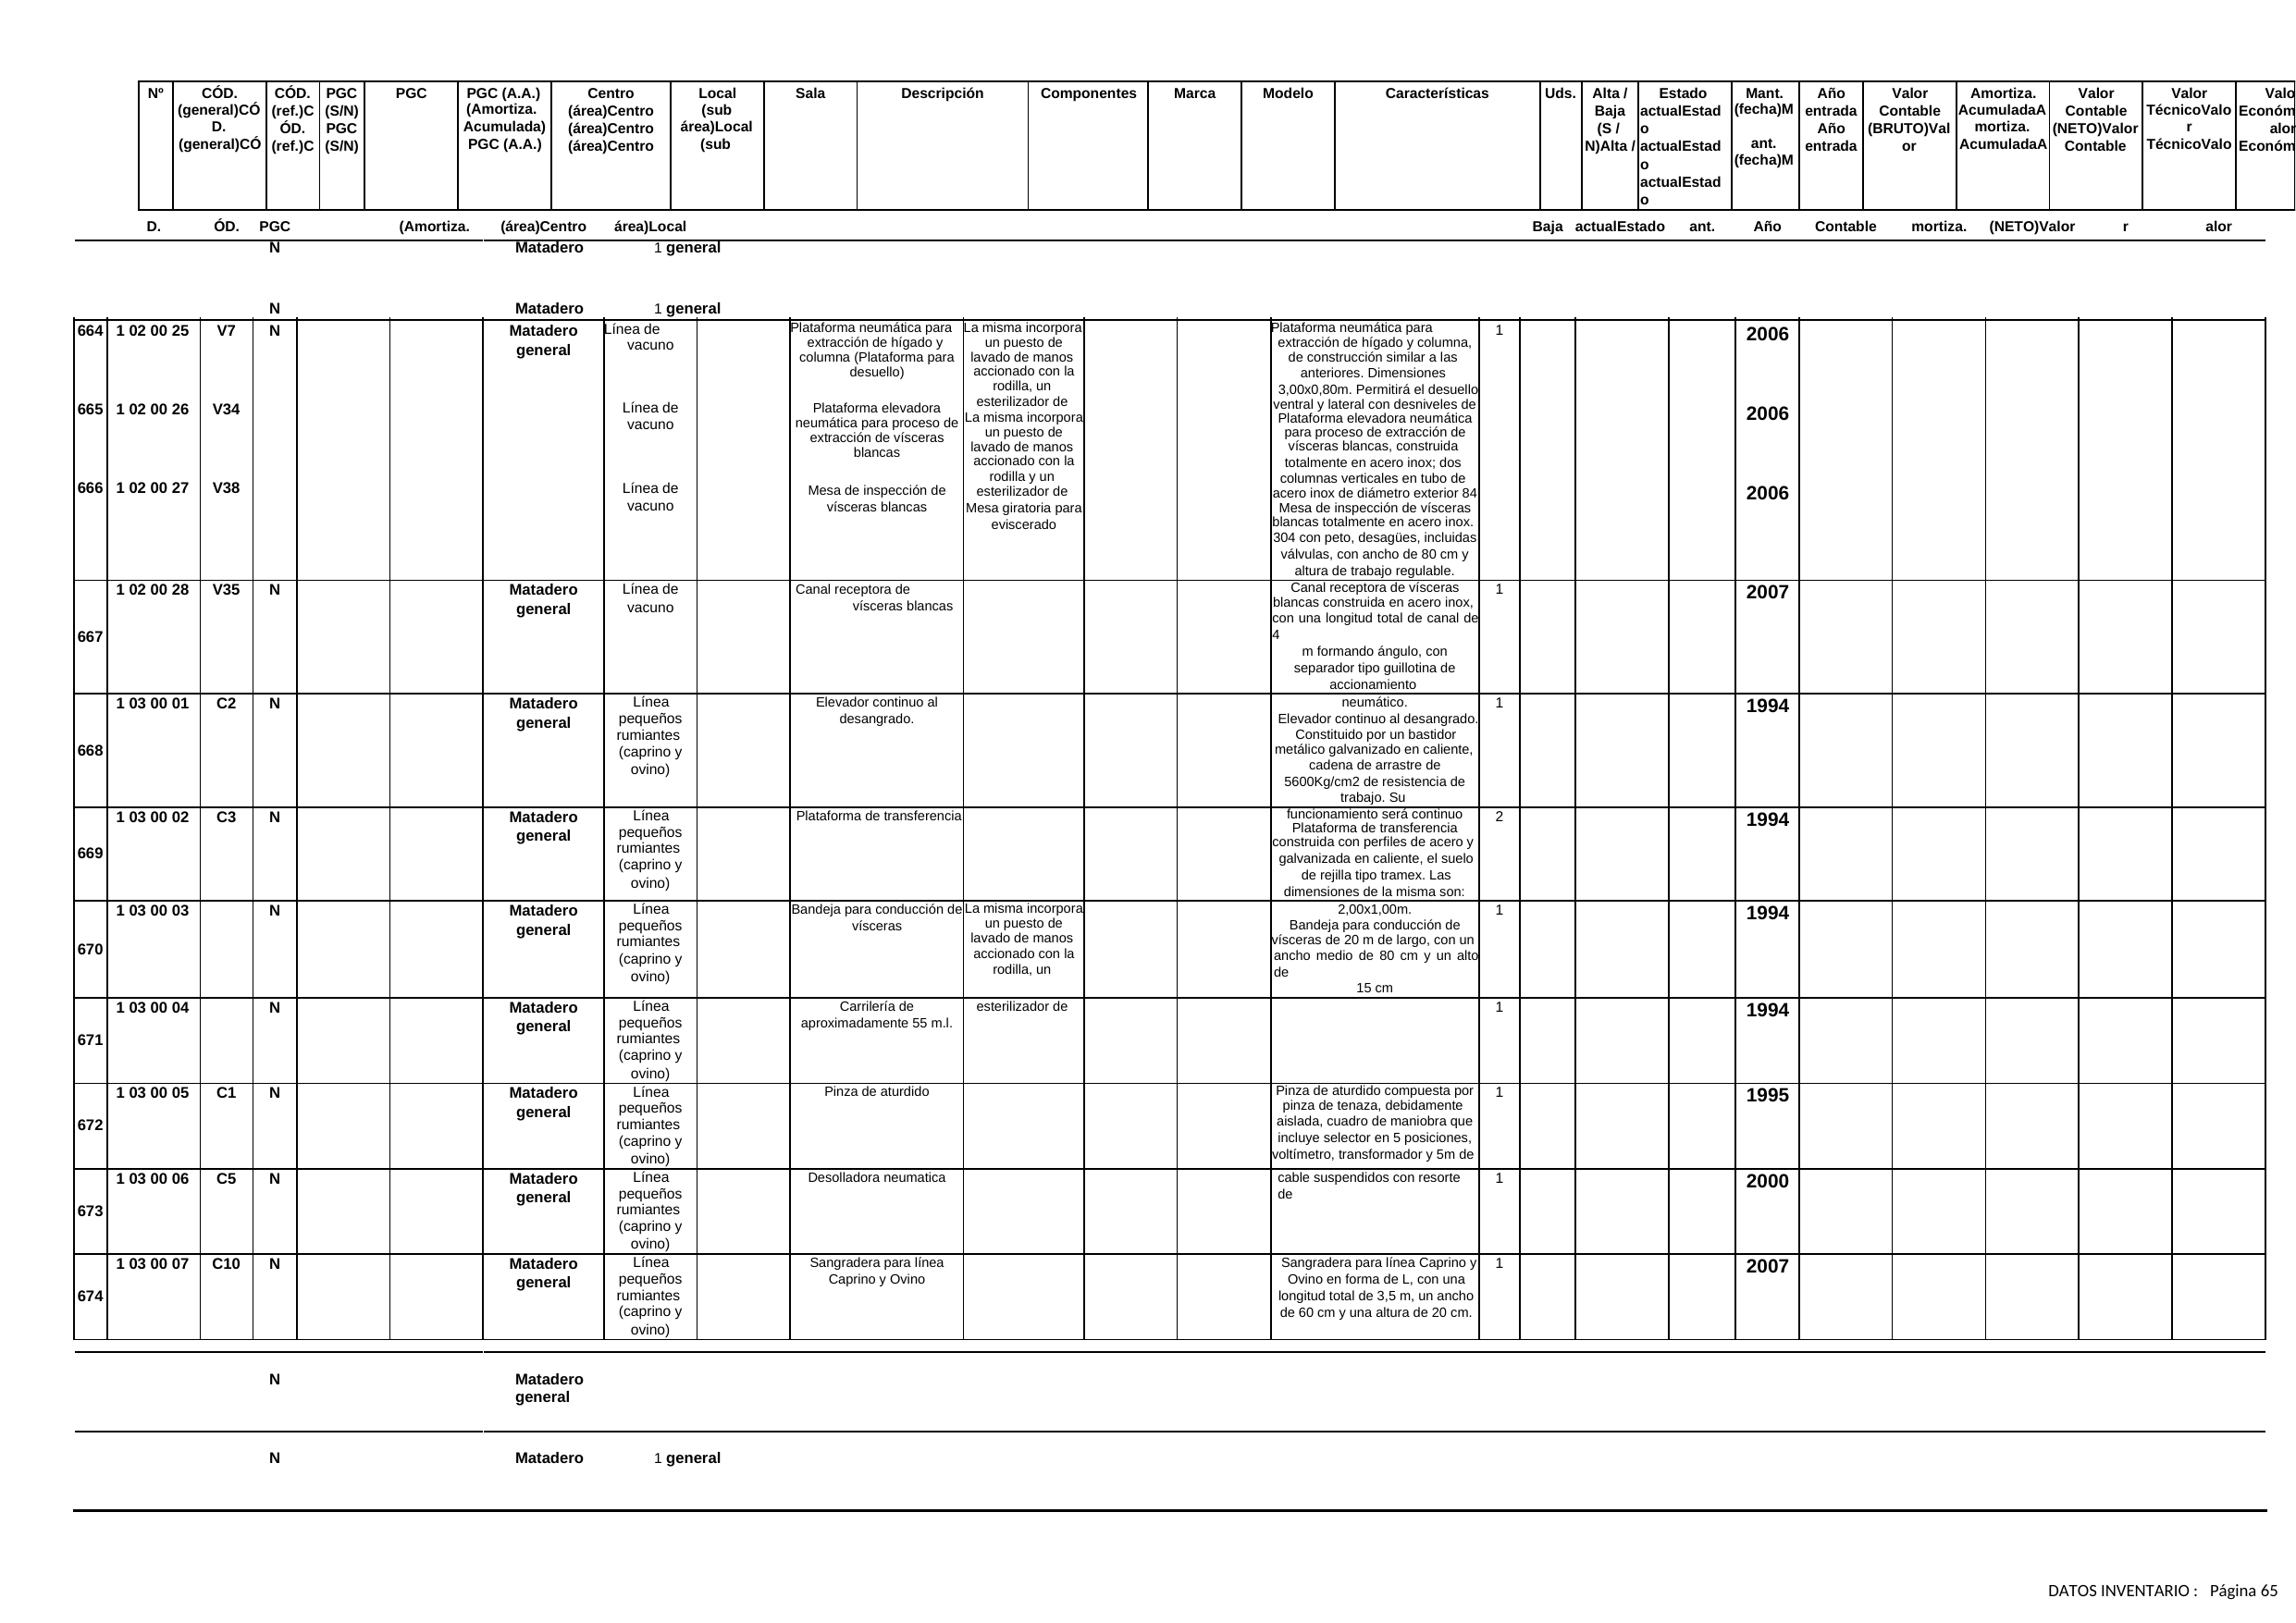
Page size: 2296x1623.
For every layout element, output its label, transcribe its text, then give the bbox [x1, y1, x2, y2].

table_header [1576, 321, 1668, 580]
table_cell [1986, 1170, 2078, 1253]
table_cell Matadero general [484, 581, 603, 693]
table_cell 667 [75, 581, 106, 693]
table_cell [1085, 695, 1177, 806]
table_cell [964, 581, 1083, 693]
table_cell [1893, 695, 1985, 806]
table_cell [1576, 1084, 1668, 1168]
table_cell 1 [1480, 999, 1519, 1083]
table_cell [1085, 1170, 1177, 1253]
table_cell [2173, 1084, 2265, 1168]
table_cell Plataforma de transferencia [791, 808, 963, 900]
table_cell 674 [75, 1255, 106, 1339]
table_cell [697, 902, 789, 997]
table_cell [2173, 1255, 2265, 1339]
table_cell [390, 902, 482, 997]
table_cell [1893, 902, 1985, 997]
table_cell [1670, 581, 1734, 693]
table_cell [1085, 999, 1177, 1083]
table_cell [2080, 581, 2171, 693]
table_cell [697, 581, 789, 693]
table_header V7 V34 V38 [201, 321, 253, 580]
table_cell [1800, 581, 1892, 693]
table_cell 673 [75, 1170, 106, 1253]
table_cell Matadero general [484, 695, 603, 806]
table_cell Línea pequeños rumiantes (caprino y ovino) [605, 1084, 697, 1168]
table_cell [1576, 1170, 1668, 1253]
table_cell [1521, 1255, 1574, 1339]
table_cell Matadero general [484, 1255, 603, 1339]
table_cell N [253, 695, 296, 806]
table_cell [298, 1255, 389, 1339]
table_cell Línea pequeños rumiantes (caprino y ovino) [605, 902, 697, 997]
table_cell N [253, 1255, 296, 1339]
table_cell [298, 581, 389, 693]
table_cell [1986, 999, 2078, 1083]
table_cell 1 03 00 03 [108, 902, 200, 997]
table_cell [964, 808, 1083, 900]
table_cell Línea pequeños rumiantes (caprino y ovino) [605, 808, 697, 900]
table_header Línea de vacuno Línea de vacuno Línea de vacuno [605, 321, 697, 580]
table_cell [1521, 999, 1574, 1083]
table_cell [697, 1255, 789, 1339]
table_cell Desolladora neumatica [791, 1170, 963, 1253]
table_cell [1178, 1170, 1270, 1253]
table_cell [1521, 808, 1574, 900]
table_cell [1576, 902, 1668, 997]
table_cell Línea pequeños rumiantes (caprino y ovino) [605, 1255, 697, 1339]
table_cell [2080, 695, 2171, 806]
table_cell [697, 695, 789, 806]
table_header [298, 321, 389, 580]
table_cell Canal receptora de vísceras blancas construida en acero inox, con una longitud total de canal de 4 m formando ángulo, con separador tipo guillotina de accionamiento [1272, 581, 1478, 693]
table_cell [1178, 695, 1270, 806]
table_cell Línea pequeños rumiantes (caprino y ovino) [605, 1170, 697, 1253]
table_header [1178, 321, 1270, 580]
table_cell N [253, 902, 296, 997]
table_cell Matadero general [484, 1084, 603, 1168]
table_cell [2173, 999, 2265, 1083]
table_cell [1670, 1170, 1734, 1253]
table_header [1986, 321, 2078, 580]
table_cell 1 03 00 02 [108, 808, 200, 900]
table_cell [1576, 1255, 1668, 1339]
table_header [1893, 321, 1985, 580]
table_cell [1085, 1084, 1177, 1168]
table_header 1 [1480, 321, 1519, 580]
table_cell 1 [1480, 581, 1519, 693]
table_cell 670 [75, 902, 106, 997]
table_header [697, 321, 789, 580]
table_cell [1893, 1170, 1985, 1253]
table_cell [1178, 808, 1270, 900]
table_cell [1576, 999, 1668, 1083]
table_header [2173, 321, 2265, 580]
table_cell [964, 1170, 1083, 1253]
table_cell [1986, 581, 2078, 693]
table_cell [1986, 695, 2078, 806]
table_cell [1670, 1084, 1734, 1168]
table_cell [1521, 1084, 1574, 1168]
table_cell [390, 1170, 482, 1253]
table_cell [390, 808, 482, 900]
table_cell [964, 695, 1083, 806]
table_cell [2080, 1084, 2171, 1168]
table_cell [1800, 902, 1892, 997]
table_cell [2173, 808, 2265, 900]
table_cell 1 03 00 04 [108, 999, 200, 1083]
table_cell [1986, 1084, 2078, 1168]
table_cell [1085, 808, 1177, 900]
table_cell [2080, 999, 2171, 1083]
table_cell 1 03 00 06 [108, 1170, 200, 1253]
table_header Matadero general [484, 321, 603, 580]
table_cell N [253, 808, 296, 900]
table_cell [1800, 695, 1892, 806]
table_cell [1670, 902, 1734, 997]
table_cell [390, 999, 482, 1083]
table_cell 1 [1480, 695, 1519, 806]
table_cell [1893, 581, 1985, 693]
table_cell 1994 [1736, 999, 1798, 1083]
table_cell [1085, 1255, 1177, 1339]
table_cell 2,00x1,00m. Bandeja para conducción de vísceras de 20 m de largo, con un ancho medio de 80 cm y un alto de 15 cm [1272, 902, 1478, 997]
table_cell [2173, 695, 2265, 806]
table_cell C3 [201, 808, 253, 900]
table_cell 1 02 00 28 [108, 581, 200, 693]
table_cell [298, 902, 389, 997]
table_cell Pinza de aturdido [791, 1084, 963, 1168]
table_cell [1670, 999, 1734, 1083]
table_header [1085, 321, 1177, 580]
table_cell neumático. Elevador continuo al desangrado. Constituido por un bastidor metálico galvanizado en caliente, cadena de arrastre de 5600Kg/cm2 de resistencia de trabajo. Su [1272, 695, 1478, 806]
table_cell [1800, 1170, 1892, 1253]
table_cell [964, 1084, 1083, 1168]
table_cell 1 [1480, 1084, 1519, 1168]
table_cell [1893, 1084, 1985, 1168]
table_cell [697, 999, 789, 1083]
table_header 2006 2006 2006 [1736, 321, 1798, 580]
table_cell 2007 [1736, 581, 1798, 693]
table_cell [1521, 581, 1574, 693]
table_header 1 02 00 25 1 02 00 26 1 02 00 27 [108, 321, 200, 580]
table_cell [2173, 1170, 2265, 1253]
table_cell 2007 [1736, 1255, 1798, 1339]
table_cell 2000 [1736, 1170, 1798, 1253]
table_cell funcionamiento será continuo Plataforma de transferencia construida con perfiles de acero y galvanizada en caliente, el suelo de rejilla tipo tramex. Las dimensiones de la misma son: [1272, 808, 1478, 900]
table_cell [1576, 695, 1668, 806]
table_cell C2 [201, 695, 253, 806]
table_cell N [253, 581, 296, 693]
table_cell [1986, 1255, 2078, 1339]
table_cell [2173, 581, 2265, 693]
table_cell C5 [201, 1170, 253, 1253]
table_cell 1 03 00 05 [108, 1084, 200, 1168]
table_cell N [253, 1170, 296, 1253]
table_cell 668 [75, 695, 106, 806]
table_cell [2080, 1255, 2171, 1339]
table_cell cable suspendidos con resorte de [1272, 1170, 1478, 1253]
table_cell [2080, 808, 2171, 900]
table_header [1800, 321, 1892, 580]
table_cell [2080, 1170, 2171, 1253]
table_cell [964, 1255, 1083, 1339]
table_cell C10 [201, 1255, 253, 1339]
table_cell [2080, 902, 2171, 997]
table_cell N [253, 999, 296, 1083]
table_cell [697, 1170, 789, 1253]
table_cell [298, 695, 389, 806]
table_cell [1272, 999, 1478, 1083]
table_cell Matadero general [484, 999, 603, 1083]
table_cell 1 03 00 07 [108, 1255, 200, 1339]
table_cell [1521, 1170, 1574, 1253]
table_cell [298, 1170, 389, 1253]
table_cell 1994 [1736, 808, 1798, 900]
table_cell [390, 695, 482, 806]
table_cell esterilizador de [964, 999, 1083, 1083]
table_cell 672 [75, 1084, 106, 1168]
table_cell [1178, 1255, 1270, 1339]
table_cell [697, 1084, 789, 1168]
table_cell 1994 [1736, 902, 1798, 997]
table_cell [1576, 808, 1668, 900]
table_cell [1800, 999, 1892, 1083]
table_header [390, 321, 482, 580]
table_cell [1178, 999, 1270, 1083]
table_cell [1893, 1255, 1985, 1339]
table_cell Sangradera para línea Caprino y Ovino en forma de L, con una longitud total de 3,5 m, un ancho de 60 cm y una altura de 20 cm. [1272, 1255, 1478, 1339]
table_cell [390, 1255, 482, 1339]
table_cell [201, 999, 253, 1083]
table_header [2080, 321, 2171, 580]
table_cell [1521, 902, 1574, 997]
table_header Plataforma neumática para extracción de hígado y columna (Plataforma para desuello) Plataforma elevadora neumática para proceso de extracción de vísceras blancas Mesa de inspección de vísceras blancas [791, 321, 963, 580]
table_cell [1893, 808, 1985, 900]
table_cell [1670, 695, 1734, 806]
table_cell C1 [201, 1084, 253, 1168]
table_cell 1 03 00 01 [108, 695, 200, 806]
table_header La misma incorpora un puesto de lavado de manos accionado con la rodilla, un esterilizador de La misma incorpora un puesto de lavado de manos accionado con la rodilla y un esterilizador de Mesa giratoria para eviscerado [964, 321, 1083, 580]
table_header N [253, 321, 296, 580]
table_cell Canal receptora de vísceras blancas [791, 581, 963, 693]
table_cell Carrilería de aproximadamente 55 m.l. [791, 999, 963, 1083]
table_header 664 665 666 [75, 321, 106, 580]
table_cell [1085, 902, 1177, 997]
table_cell [201, 902, 253, 997]
table_cell Elevador continuo al desangrado. [791, 695, 963, 806]
table_cell [1670, 1255, 1734, 1339]
table_cell 2 [1480, 808, 1519, 900]
table_cell [1576, 581, 1668, 693]
table_cell [390, 1084, 482, 1168]
table_cell [1986, 902, 2078, 997]
table_cell 1995 [1736, 1084, 1798, 1168]
table_header Plataforma neumática para extracción de hígado y columna, de construcción similar a las anteriores. Dimensiones 3,00x0,80m. Permitirá el desuello ventral y lateral con desniveles de Plataforma elevadora neumática para proceso de extracción de vísceras blancas, construida totalmente en acero inox; dos columnas verticales en tubo de acero inox de diámetro exterior 84 Mesa de inspección de vísceras blancas totalmente en acero inox. 304 con peto, desagües, incluidas válvulas, con ancho de 80 cm y altura de trabajo regulable. [1272, 321, 1478, 580]
table_cell 1 [1480, 1255, 1519, 1339]
table_cell Matadero general [484, 808, 603, 900]
table_cell 671 [75, 999, 106, 1083]
table_cell [697, 808, 789, 900]
table_cell [1178, 1084, 1270, 1168]
table_cell [1893, 999, 1985, 1083]
table_cell [298, 999, 389, 1083]
table_cell V35 [201, 581, 253, 693]
table_cell Pinza de aturdido compuesta por pinza de tenaza, debidamente aislada, cuadro de maniobra que incluye selector en 5 posiciones, voltímetro, transformador y 5m de [1272, 1084, 1478, 1168]
table_cell [1800, 1255, 1892, 1339]
table_cell [1178, 581, 1270, 693]
table_header [1670, 321, 1734, 580]
table_cell [298, 1084, 389, 1168]
table_header [1521, 321, 1574, 580]
table_cell [1521, 695, 1574, 806]
table_cell [1085, 581, 1177, 693]
table_cell Matadero general [484, 902, 603, 997]
table_cell Línea pequeños rumiantes (caprino y ovino) [605, 695, 697, 806]
table_cell 1 [1480, 1170, 1519, 1253]
table_cell 1994 [1736, 695, 1798, 806]
table_cell La misma incorpora un puesto de lavado de manos accionado con la rodilla, un [964, 902, 1083, 997]
table_cell Bandeja para conducción de vísceras [791, 902, 963, 997]
table_cell [1986, 808, 2078, 900]
table_cell [1178, 902, 1270, 997]
table_cell N [253, 1084, 296, 1168]
table_cell [390, 581, 482, 693]
table_cell Línea pequeños rumiantes (caprino y ovino) [605, 999, 697, 1083]
table_cell [1800, 808, 1892, 900]
table_cell Sangradera para línea Caprino y Ovino [791, 1255, 963, 1339]
table_cell [1670, 808, 1734, 900]
table_cell [298, 808, 389, 900]
table_cell 1 [1480, 902, 1519, 997]
table_cell Línea de vacuno [605, 581, 697, 693]
table_cell [1800, 1084, 1892, 1168]
table_cell 669 [75, 808, 106, 900]
table_cell [2173, 902, 2265, 997]
table_cell Matadero general [484, 1170, 603, 1253]
